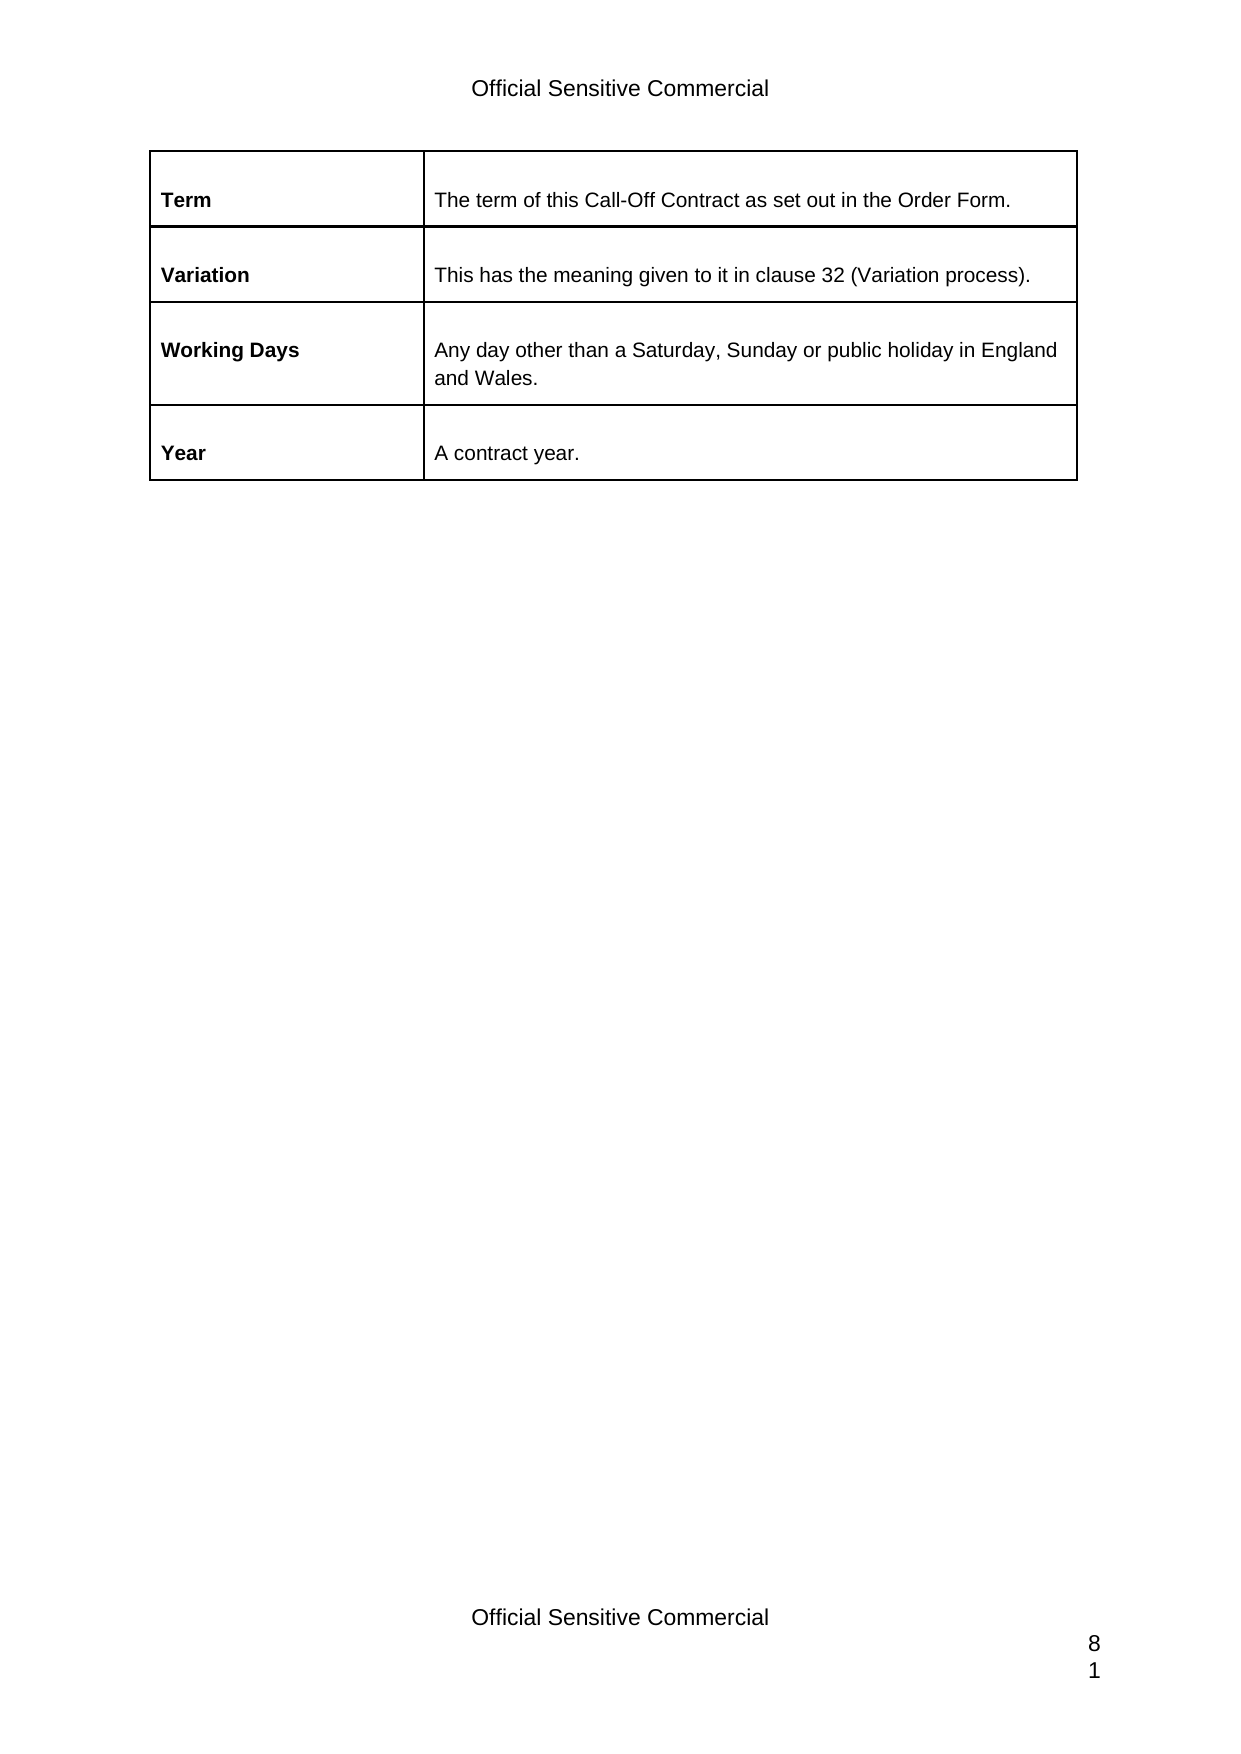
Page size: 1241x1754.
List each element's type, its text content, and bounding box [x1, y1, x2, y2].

table_cell A contract year. [425, 406, 1076, 479]
table_cell Year [151, 406, 423, 479]
table_cell Variation [151, 228, 423, 301]
table_cell Any day other than a Saturday, Sunday or public holiday in England and Wales. [425, 303, 1076, 404]
table_cell The term of this Call-Off Contract as set out in the Order Form. [425, 152, 1076, 225]
table_cell Working Days [151, 303, 423, 404]
table_cell Term [151, 152, 423, 225]
table_cell This has the meaning given to it in clause 32 (Variation process). [425, 228, 1076, 301]
